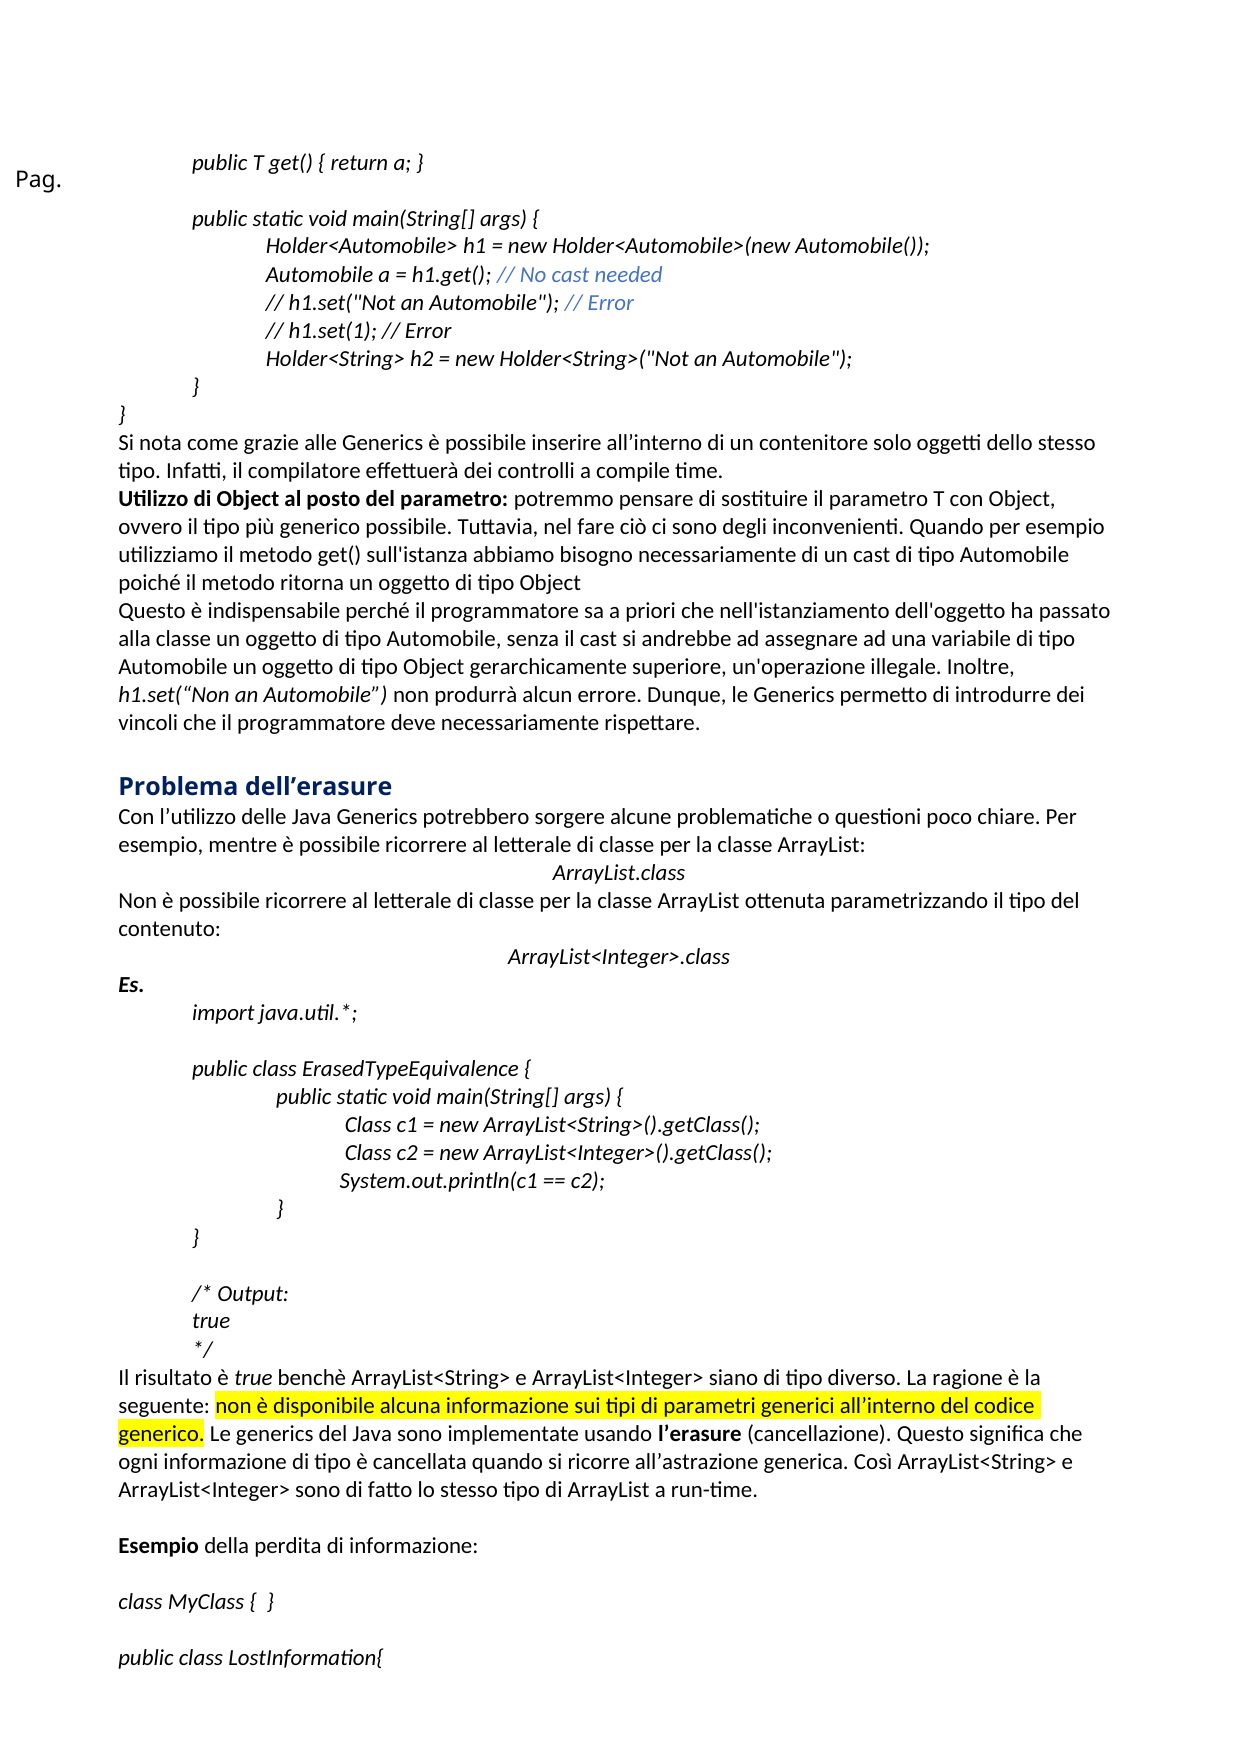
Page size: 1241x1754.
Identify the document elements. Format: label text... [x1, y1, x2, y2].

text public static void main(String[] args) { [192, 1082, 1122, 1111]
text } [118, 372, 1122, 400]
text Utilizzo di Object al posto del parametro: potremmo pensare di sostituire il parametro T con Object, ovvero il tipo più generico possibile. Tuttavia, nel fare ciò ci sono degli inconvenienti. Quando per esempio utilizziamo il metodo get() sull'istanza abbiamo bisogno necessariamente di un cast di tipo Automobile poiché il metodo ritorna un oggetto di tipo Object [118, 484, 1122, 596]
text // h1.set("Not an Automobile"); // Error [192, 288, 1122, 316]
text import java.util.*; [118, 998, 1122, 1026]
text true [118, 1307, 1122, 1335]
text Class c1 = new ArrayList<String>().getClass(); [118, 1111, 1122, 1138]
text Con l’utilizzo delle Java Generics potrebbero sorgere alcune problematiche o questioni poco chiare. Per esempio, mentre è possibile ricorrere al letterale di classe per la classe ArrayList: [118, 802, 1122, 858]
text Esempio della perdita di informazione: [118, 1531, 1122, 1559]
text Non è possibile ricorrere al letterale di classe per la classe ArrayList ottenuta parametrizzando il tipo del contenuto: [118, 886, 1122, 942]
text public class LostInformation{ [118, 1643, 1122, 1671]
text System.out.println(c1 == c2); [118, 1167, 1122, 1194]
text Il risultato è true benchè ArrayList<String> e ArrayList<Integer> siano di tipo diverso. La ragione è la seguente: non è disponibile alcuna informazione sui tipi di parametri generici all’interno del codice generico. Le generics del Java sono implementate usando l’erasure (cancellazione). Questo significa che ogni informazione di tipo è cancellata quando si ricorre all’astrazione generica. Così ArrayList<String> e ArrayList<Integer> sono di fatto lo stesso tipo di ArrayList a run-time. [118, 1363, 1122, 1503]
text public T get() { return a; } [118, 148, 1122, 176]
text ArrayList.class [118, 858, 1122, 886]
text Automobile a = h1.get(); // No cast needed [192, 260, 1122, 288]
text Si nota come grazie alle Generics è possibile inserire all’interno di un contenitore solo oggetti dello stesso tipo. Infatti, il compilatore effettuerà dei controlli a compile time. [118, 428, 1122, 484]
subtitle Problema dell’erasure [118, 768, 1122, 802]
text } [118, 400, 1122, 428]
text public static void main(String[] args) { [118, 204, 1122, 232]
text } [192, 1194, 1122, 1223]
text */ [118, 1335, 1122, 1363]
text Class c2 = new ArrayList<Integer>().getClass(); [118, 1138, 1122, 1167]
text Holder<String> h2 = new Holder<String>("Not an Automobile"); [192, 344, 1122, 372]
text ArrayList<Integer>.class [118, 942, 1122, 970]
text Holder<Automobile> h1 = new Holder<Automobile>(new Automobile()); [192, 232, 1122, 260]
text Es. [118, 970, 1122, 998]
text } [118, 1223, 1122, 1251]
text Questo è indispensabile perché il programmatore sa a priori che nell'istanziamento dell'oggetto ha passato alla classe un oggetto di tipo Automobile, senza il cast si andrebbe ad assegnare ad una variabile di tipo Automobile un oggetto di tipo Object gerarchicamente superiore, un'operazione illegale. Inoltre, h1.set(“Non an Automobile”) non produrrà alcun errore. Dunque, le Generics permetto di introdurre dei vincoli che il programmatore deve necessariamente rispettare. [118, 596, 1122, 736]
text // h1.set(1); // Error [192, 316, 1122, 344]
text public class ErasedTypeEquivalence { [118, 1054, 1122, 1082]
text /* Output: [118, 1279, 1122, 1307]
text class MyClass { } [118, 1587, 1122, 1615]
